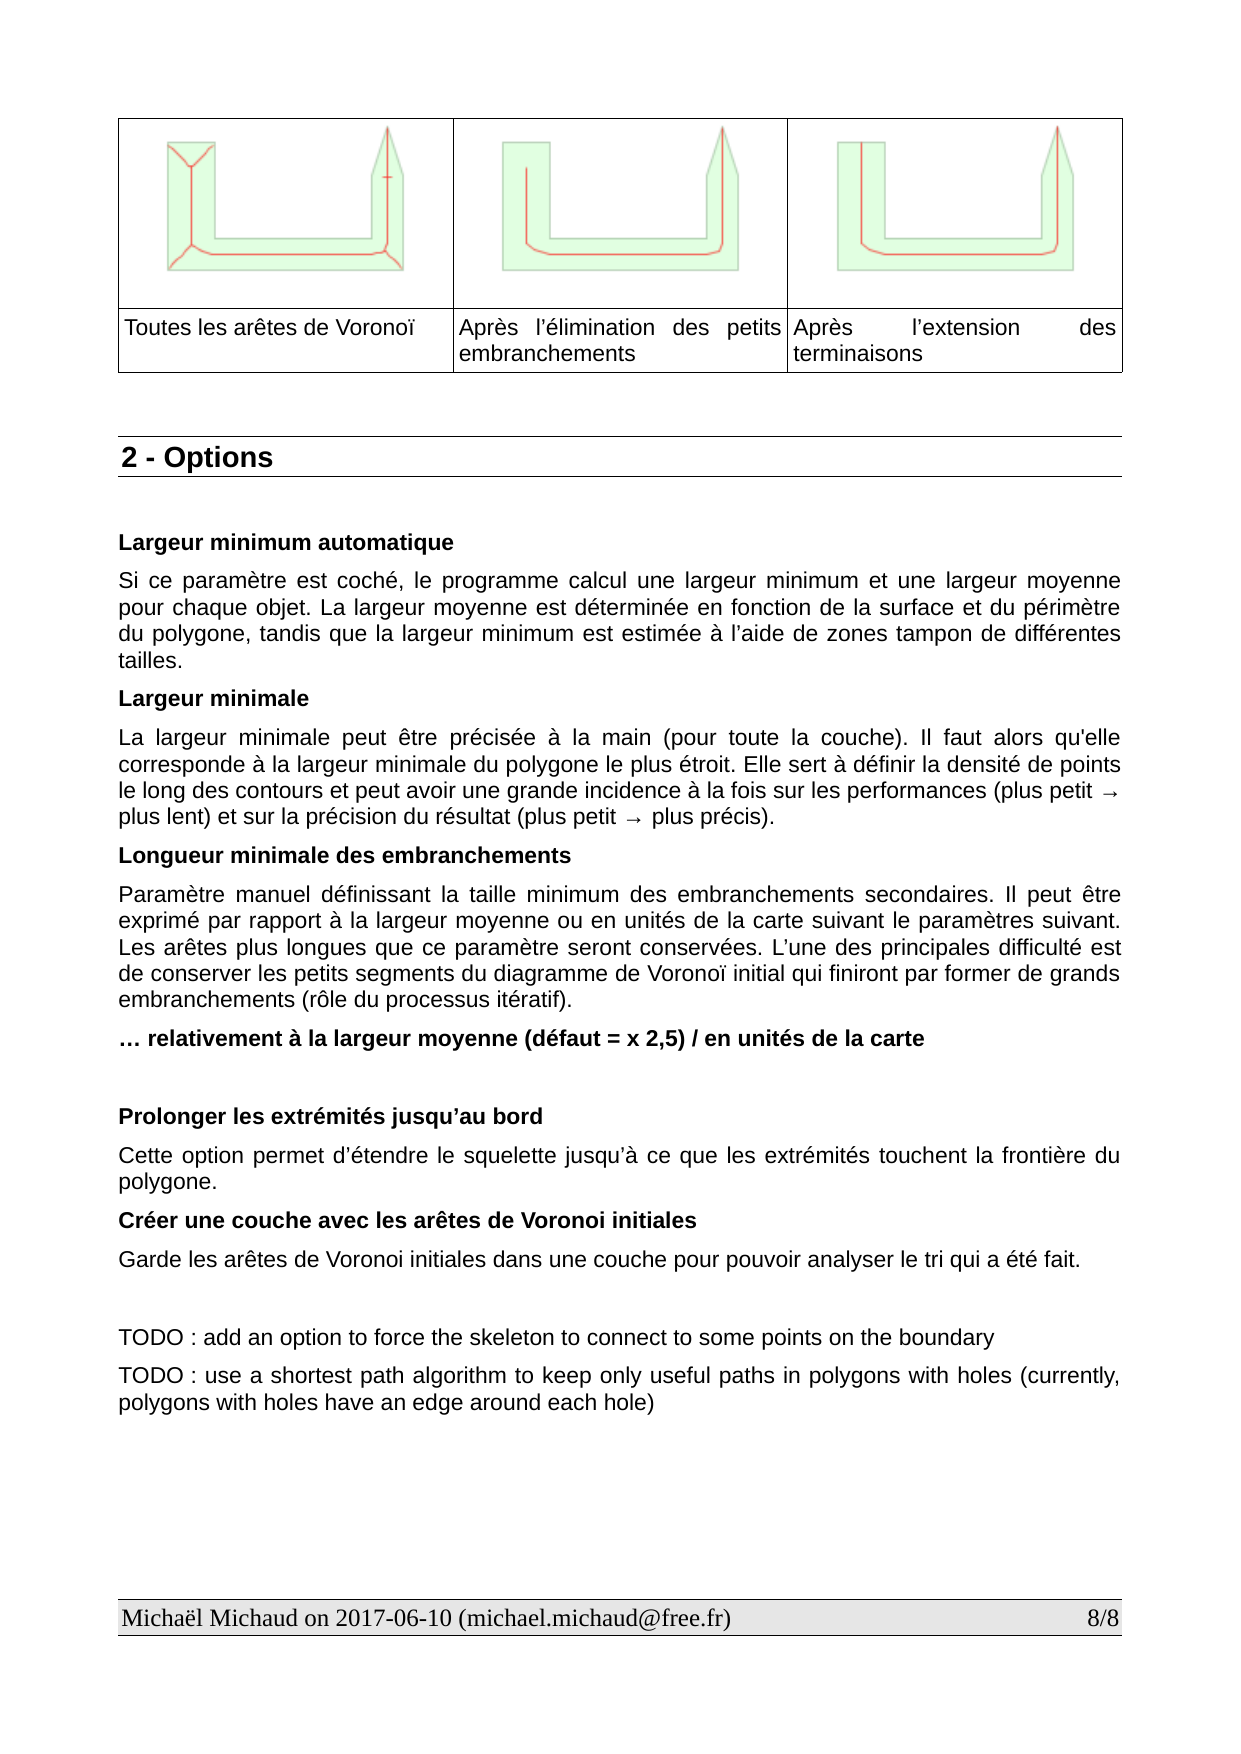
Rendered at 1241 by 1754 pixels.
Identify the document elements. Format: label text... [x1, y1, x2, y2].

text Si ce paramètre est coché, le programme calcul une largeur minimum et une largeur moyenne pour chaque objet. La largeur moyenne est déterminée en fonction de la surface et du périmètre du polygone, tandis que la largeur minimum est estimée à l’aide de zones tampon de différentes tailles. [118, 567, 1122, 673]
subtitle Options [118, 437, 1122, 476]
text TODO : add an option to force the skeleton to connect to some points on the boundary [118, 1324, 1122, 1350]
text TODO : use a shortest path algorithm to keep only useful paths in polygons with holes (currently, polygons with holes have an edge around each hole) [118, 1362, 1122, 1415]
text Paramètre manuel définissant la taille minimum des embranchements secondaires. Il peut être exprimé par rapport à la largeur moyenne ou en unités de la carte suivant le paramètres suivant. Les arêtes plus longues que ce paramètre seront conservées. L’une des principales difficulté est de conserver les petits segments du diagramme de Voronoï initial qui finiront par former de grands embranchements (rôle du processus itératif). [118, 881, 1122, 1013]
text Largeur minimale [118, 685, 1122, 712]
table_cell Après l’élimination des petits embranchements [454, 309, 787, 372]
text Cette option permet d’étendre le squelette jusqu’à ce que les extrémités touchent la frontière du polygone. [118, 1142, 1122, 1194]
text Créer une couche avec les arêtes de Voronoi initiales [118, 1207, 1122, 1233]
picture [493, 123, 747, 276]
table_header [788, 119, 1122, 308]
table_cell Toutes les arêtes de Voronoï [119, 309, 453, 372]
text Garde les arêtes de Voronoi initiales dans une couche pour pouvoir analyser le tri qui a été fait. [118, 1246, 1122, 1272]
text Largeur minimum automatique [118, 529, 1122, 555]
table_header [119, 119, 453, 308]
picture [158, 123, 412, 276]
text Prolonger les extrémités jusqu’au bord [118, 1103, 1122, 1129]
table_header [454, 119, 787, 308]
text Longueur minimale des embranchements [118, 842, 1122, 868]
picture [828, 123, 1082, 276]
text La largeur minimale peut être précisée à la main (pour toute la couche). Il faut alors qu'elle corresponde à la largeur minimale du polygone le plus étroit. Elle sert à définir la densité de points le long des contours et peut avoir une grande incidence à la fois sur les performances (plus petit → plus lent) et sur la précision du résultat (plus petit → plus précis). [118, 724, 1122, 830]
text … relativement à la largeur moyenne (défaut = x 2,5) / en unités de la carte [118, 1025, 1122, 1052]
table_cell Après l’extension des terminaisons [788, 309, 1122, 372]
